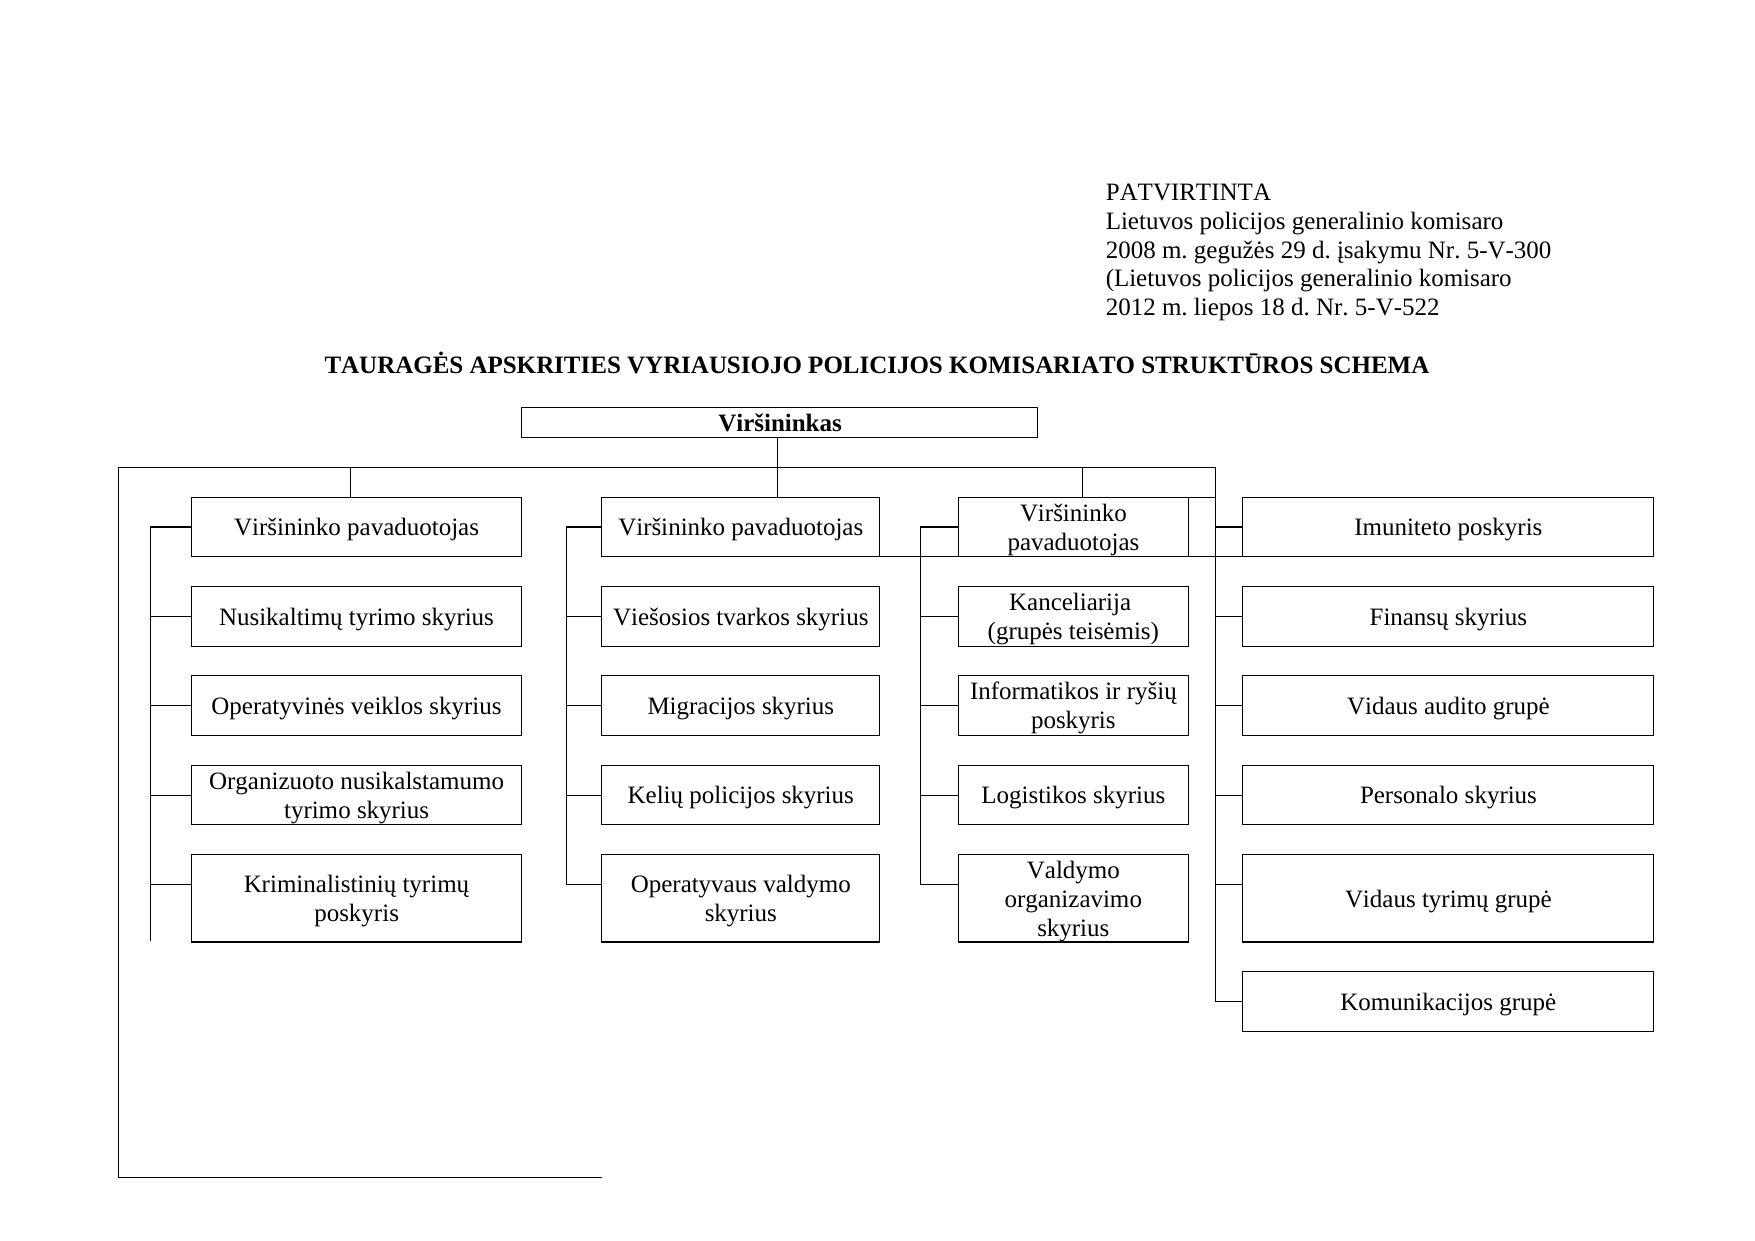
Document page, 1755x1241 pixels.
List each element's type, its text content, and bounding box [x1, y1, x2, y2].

table_cell Kanceliarija (grupės teisėmis) [959, 587, 1188, 646]
table_cell [119, 1148, 151, 1177]
table_cell [191, 1090, 522, 1148]
table_cell [567, 765, 601, 794]
table_cell [1216, 497, 1242, 526]
table_cell [921, 824, 958, 854]
table_cell [1216, 971, 1242, 1001]
table_cell [151, 1090, 191, 1148]
table_cell [119, 468, 151, 497]
table_cell [522, 556, 566, 586]
table_cell [191, 825, 522, 854]
table_cell [602, 1031, 879, 1090]
table_cell [1216, 528, 1242, 556]
table_cell [778, 468, 1082, 497]
table_cell [1216, 854, 1242, 884]
table_cell [921, 617, 958, 646]
table_cell Viršininko pavaduotojas [959, 498, 1188, 556]
table_cell [880, 586, 920, 616]
table_cell [567, 646, 602, 675]
text TAURAGĖS APSKRITIES VYRIAUSIOJO POLICIJOS KOMISARIATO STRUKTŪROS SCHEMA [118, 350, 1636, 378]
table_cell [567, 617, 601, 646]
table_cell [151, 1148, 191, 1177]
table_cell [880, 1148, 958, 1177]
table_cell [1216, 675, 1242, 705]
table_cell [1188, 1148, 1243, 1177]
table_cell [880, 1031, 958, 1090]
table_cell [921, 557, 958, 586]
table_cell [1216, 467, 1424, 497]
table_cell [522, 616, 566, 646]
table_cell Valdymo organizavimo skyrius [959, 855, 1188, 941]
table_cell [1188, 646, 1215, 675]
table_cell [1189, 586, 1215, 616]
table_cell [921, 765, 958, 794]
table_cell [1038, 437, 1653, 467]
table_cell [567, 706, 601, 735]
table_cell [602, 736, 879, 765]
table_cell [880, 941, 958, 971]
table_cell [522, 646, 566, 675]
table_cell [1189, 765, 1215, 794]
table_cell [1243, 1090, 1653, 1148]
table_cell [921, 706, 958, 735]
table_cell [522, 854, 566, 884]
text PATVIRTINTA [1106, 177, 1636, 206]
table_cell [1216, 941, 1243, 971]
table_cell [151, 468, 350, 497]
table_cell [1216, 706, 1242, 735]
table_cell [1188, 1031, 1215, 1061]
table_cell [602, 647, 879, 675]
table_cell [522, 765, 566, 794]
table_cell [1188, 735, 1215, 765]
table_cell [522, 941, 566, 971]
table_cell [1243, 1032, 1653, 1090]
table_cell [958, 736, 1188, 765]
table_cell [522, 497, 601, 526]
table_cell [1189, 616, 1215, 646]
table_cell [522, 705, 566, 735]
table_cell [880, 795, 920, 824]
table_cell [1216, 735, 1243, 765]
table_cell [880, 675, 920, 705]
table_cell [522, 1090, 602, 1148]
table_cell [958, 1090, 1188, 1148]
table_cell [567, 528, 601, 556]
table_cell Kelių policijos skyrius [602, 766, 879, 824]
table_cell [778, 438, 1038, 467]
table_cell [880, 526, 920, 556]
table_cell [1189, 705, 1215, 735]
table_cell Operatyvinės veiklos skyrius [192, 676, 521, 735]
table_cell Organizuoto nusikalstamumo tyrimo skyrius [192, 766, 521, 824]
table_cell [921, 735, 958, 765]
table_cell [1189, 795, 1215, 824]
table_cell [921, 528, 958, 556]
table_cell [958, 825, 1188, 854]
table_cell [151, 586, 191, 616]
table_cell [602, 1148, 879, 1177]
table_cell [1188, 1119, 1243, 1148]
table_cell [151, 824, 191, 854]
table_cell [1189, 884, 1215, 941]
table_cell [151, 646, 191, 675]
table_cell [118, 437, 522, 467]
table_cell [119, 854, 150, 941]
table_cell Viešosios tvarkos skyrius [602, 587, 879, 646]
table_cell [151, 617, 191, 646]
table_cell [522, 586, 566, 616]
table_cell [880, 705, 920, 735]
table_cell Informatikos ir ryšių poskyris [959, 676, 1188, 735]
table_cell [522, 526, 566, 556]
table_cell [151, 735, 191, 765]
table_cell [921, 646, 958, 675]
table_cell Migracijos skyrius [602, 676, 879, 735]
table_cell [1216, 885, 1242, 941]
table_cell [958, 647, 1188, 675]
table_cell [1425, 467, 1653, 497]
table_cell [191, 1148, 522, 1177]
table_cell [1215, 1061, 1243, 1090]
table_cell [151, 971, 191, 1031]
table_cell [191, 736, 522, 765]
table_cell [602, 971, 879, 1031]
table_cell Nusikaltimų tyrimo skyrius [192, 587, 521, 646]
table_cell [1188, 941, 1215, 971]
table_cell [119, 971, 151, 1031]
text 2012 m. liepos 18 d. Nr. 5-V-522 [1106, 292, 1636, 321]
table_cell [1189, 526, 1215, 556]
table_cell [1188, 1001, 1215, 1031]
table_cell Operatyvaus valdymo skyrius [602, 855, 879, 941]
table_cell [151, 941, 191, 971]
table_cell [151, 675, 191, 705]
table_cell [602, 943, 879, 971]
table_cell Viršininko pavaduotojas [192, 498, 521, 556]
table_cell [602, 1090, 879, 1148]
table_cell [1216, 646, 1243, 675]
table_cell [1189, 498, 1215, 526]
text Lietuvos policijos generalinio komisaro [1106, 206, 1636, 235]
table_cell [1083, 468, 1215, 497]
table_cell [151, 885, 191, 941]
table_cell [567, 796, 601, 824]
table_cell Kriminalistinių tyrimų poskyris [192, 855, 521, 941]
table_cell [566, 941, 602, 971]
table_cell [1243, 557, 1653, 586]
table_cell [880, 735, 920, 765]
table_cell [119, 497, 151, 556]
table_cell Personalo skyrius [1243, 766, 1653, 824]
table_cell [1188, 824, 1215, 854]
table_cell [1215, 1031, 1243, 1061]
table_cell [151, 1031, 191, 1090]
table_cell [1189, 675, 1215, 705]
table_cell [921, 854, 958, 884]
table_cell [567, 586, 601, 616]
table_cell [567, 556, 602, 586]
text (Lietuvos policijos generalinio komisaro [1106, 263, 1636, 292]
table_cell [1188, 557, 1215, 586]
table_cell [191, 943, 522, 971]
table_cell Finansų skyrius [1243, 587, 1653, 646]
table_cell Vidaus audito grupė [1243, 676, 1653, 735]
table_cell [921, 675, 958, 705]
table_cell [1188, 971, 1215, 1001]
table_cell [958, 557, 1188, 586]
table_cell [1188, 1061, 1215, 1090]
table_cell [119, 735, 150, 765]
table_cell [1243, 736, 1653, 765]
table_cell [151, 528, 191, 556]
table_header [118, 407, 521, 437]
table_cell Logistikos skyrius [959, 766, 1188, 824]
table_cell [151, 497, 191, 526]
table_cell [602, 825, 879, 854]
table_header [1038, 407, 1653, 437]
table_cell [880, 971, 958, 1031]
table_cell [567, 735, 602, 765]
table_cell [522, 438, 777, 467]
table_cell [880, 765, 920, 794]
table_cell [1243, 825, 1653, 854]
table_cell [119, 646, 150, 675]
table_cell [522, 1148, 602, 1177]
table_cell [1216, 824, 1243, 854]
table_cell [119, 941, 151, 971]
table_cell [522, 971, 566, 1001]
table_cell [958, 971, 1188, 1031]
table_cell [1243, 647, 1653, 675]
table_cell [1188, 1090, 1215, 1119]
table_cell [921, 796, 958, 824]
table_cell [522, 824, 566, 854]
table_cell [958, 1031, 1188, 1090]
table_cell [1216, 557, 1243, 586]
table_cell [151, 556, 191, 586]
table_cell [151, 854, 191, 884]
table_cell [566, 971, 602, 1001]
text 2008 m. gegužės 29 d. įsakymu Nr. 5-V-300 [1106, 235, 1636, 263]
table_cell [151, 706, 191, 735]
table_cell [151, 765, 191, 794]
table_cell [119, 675, 150, 735]
table_cell Komunikacijos grupė [1243, 972, 1653, 1031]
table_cell [1216, 586, 1242, 616]
table_cell Imuniteto poskyris [1243, 498, 1653, 556]
table_cell [522, 884, 566, 941]
table_cell [191, 557, 522, 586]
table_cell [958, 1148, 1188, 1177]
table_cell [119, 556, 150, 586]
table_cell [921, 586, 958, 616]
table_cell [567, 824, 602, 854]
table_cell [880, 1090, 958, 1148]
table_cell Viršininko pavaduotojas [602, 498, 879, 556]
table_cell [119, 824, 150, 854]
table_cell [566, 885, 601, 941]
table_cell [191, 971, 522, 1031]
table_cell [880, 497, 958, 526]
table_cell Vidaus tyrimų grupė [1243, 855, 1653, 941]
table_cell [119, 1090, 151, 1148]
table_cell [1216, 617, 1242, 646]
table_cell [1215, 1002, 1242, 1031]
table_cell [1243, 1148, 1653, 1177]
table_cell [880, 824, 920, 854]
table_cell [567, 854, 601, 884]
table_cell [1189, 854, 1215, 884]
table_cell [151, 796, 191, 824]
table_cell [1216, 796, 1242, 824]
table_cell [191, 1031, 522, 1090]
table_cell [522, 675, 566, 705]
table_cell [119, 586, 150, 646]
table_cell [880, 646, 920, 675]
table_cell [119, 1031, 151, 1090]
table_cell [351, 468, 522, 497]
table_cell [880, 854, 920, 884]
table_cell [880, 557, 920, 586]
table_cell [1243, 943, 1653, 971]
table_cell [880, 884, 958, 941]
table_cell [522, 468, 777, 497]
table_cell [958, 943, 1188, 971]
table_cell [522, 1001, 602, 1031]
table_cell [1216, 765, 1242, 794]
table_header Viršininkas [522, 408, 1037, 437]
table_cell [522, 735, 566, 765]
table_cell [191, 647, 522, 675]
table_cell [1215, 1090, 1243, 1119]
table_cell [880, 616, 920, 646]
table_cell [602, 557, 879, 586]
table_cell [522, 1031, 602, 1090]
table_cell [567, 675, 601, 705]
table_cell [119, 765, 150, 824]
table_cell [522, 795, 566, 824]
